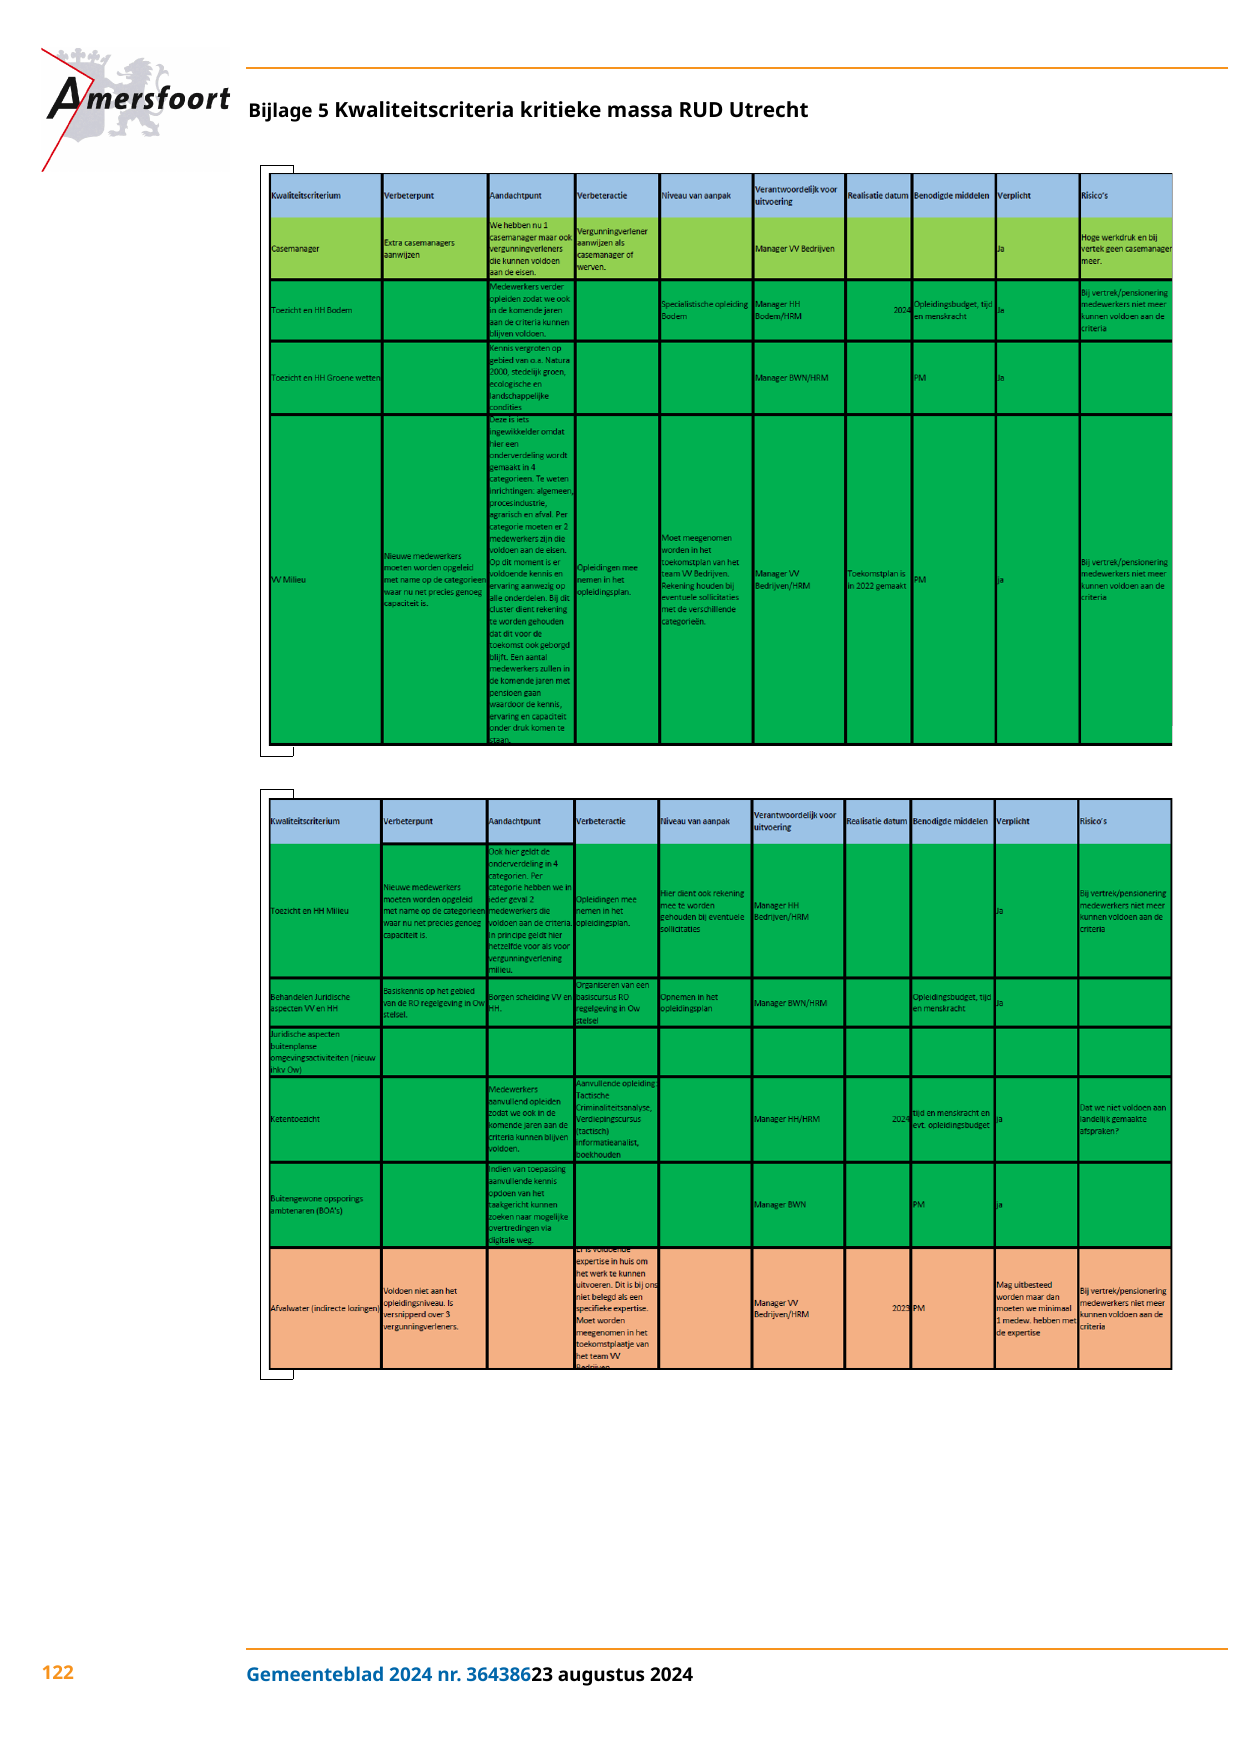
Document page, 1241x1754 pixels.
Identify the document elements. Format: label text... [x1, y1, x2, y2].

picture [268, 173, 1173, 747]
text Bijlage 5 Kwaliteitscriteria kritieke massa RUD Utrecht [248, 95, 1152, 123]
picture [41, 47, 231, 172]
picture [268, 798, 1173, 1370]
